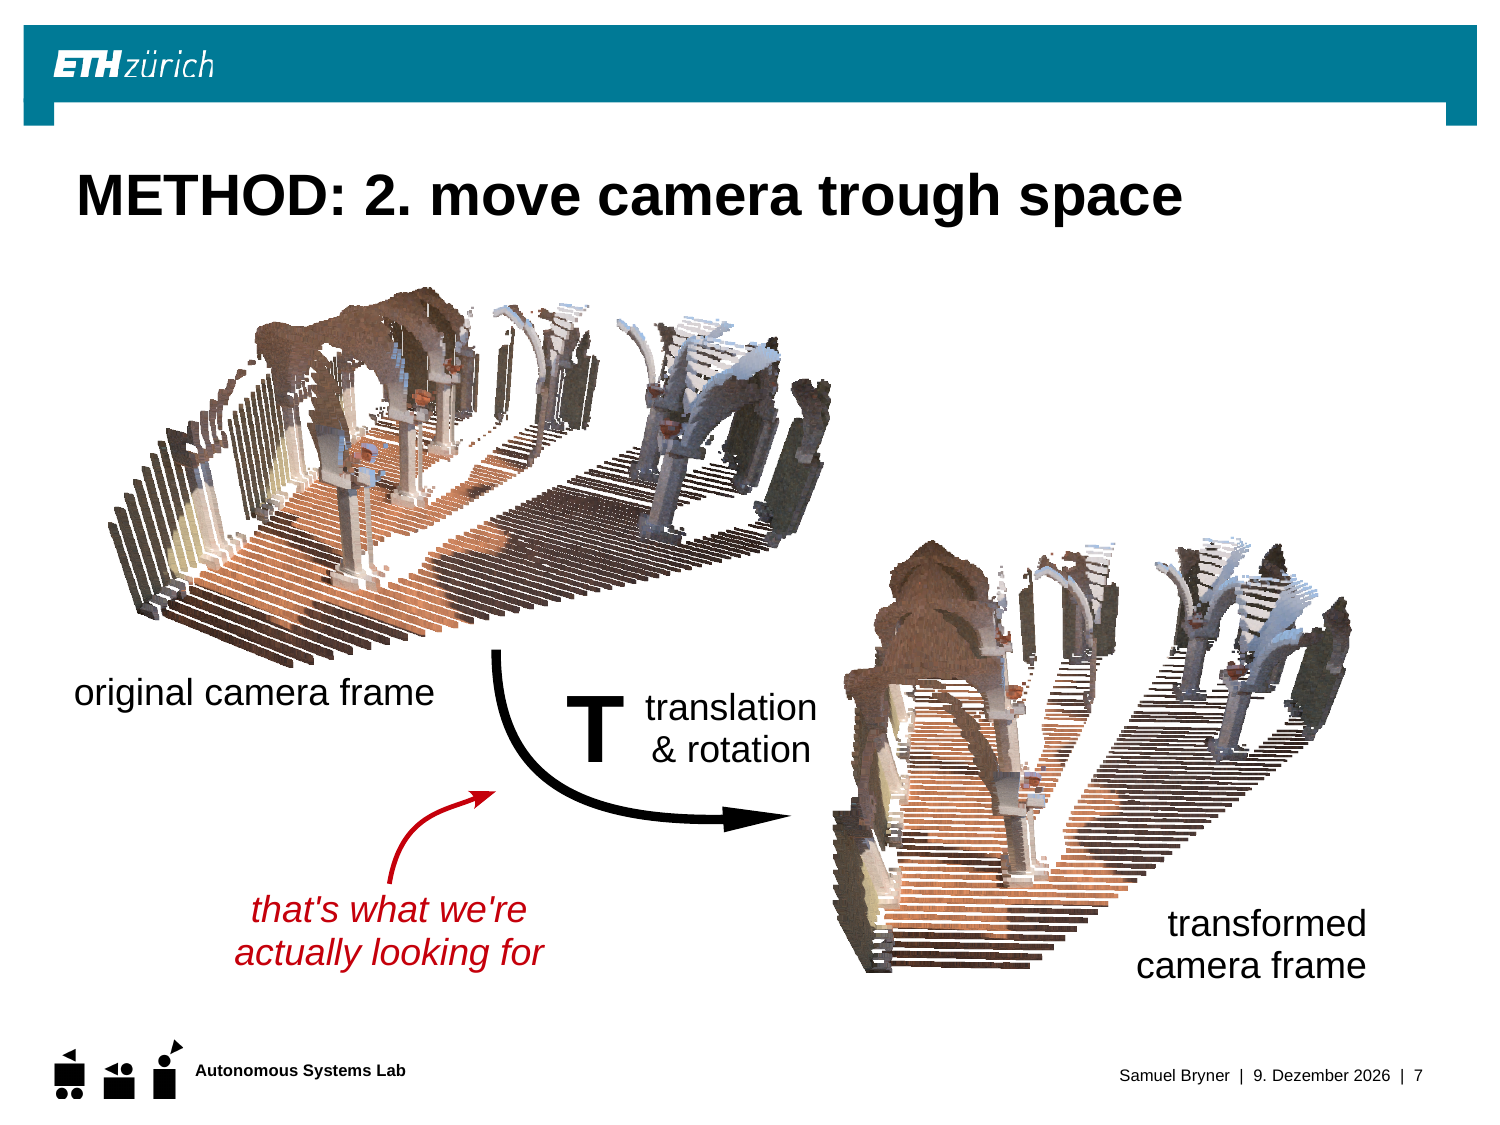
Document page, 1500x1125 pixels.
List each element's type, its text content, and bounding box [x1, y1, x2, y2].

text_box translation & rotation [641, 679, 833, 778]
picture [59, 225, 1382, 994]
text_box T [552, 668, 641, 790]
title METHOD: 2. move camera trough space [53, 101, 1447, 290]
text_box that's what we're actually looking for [219, 881, 559, 981]
